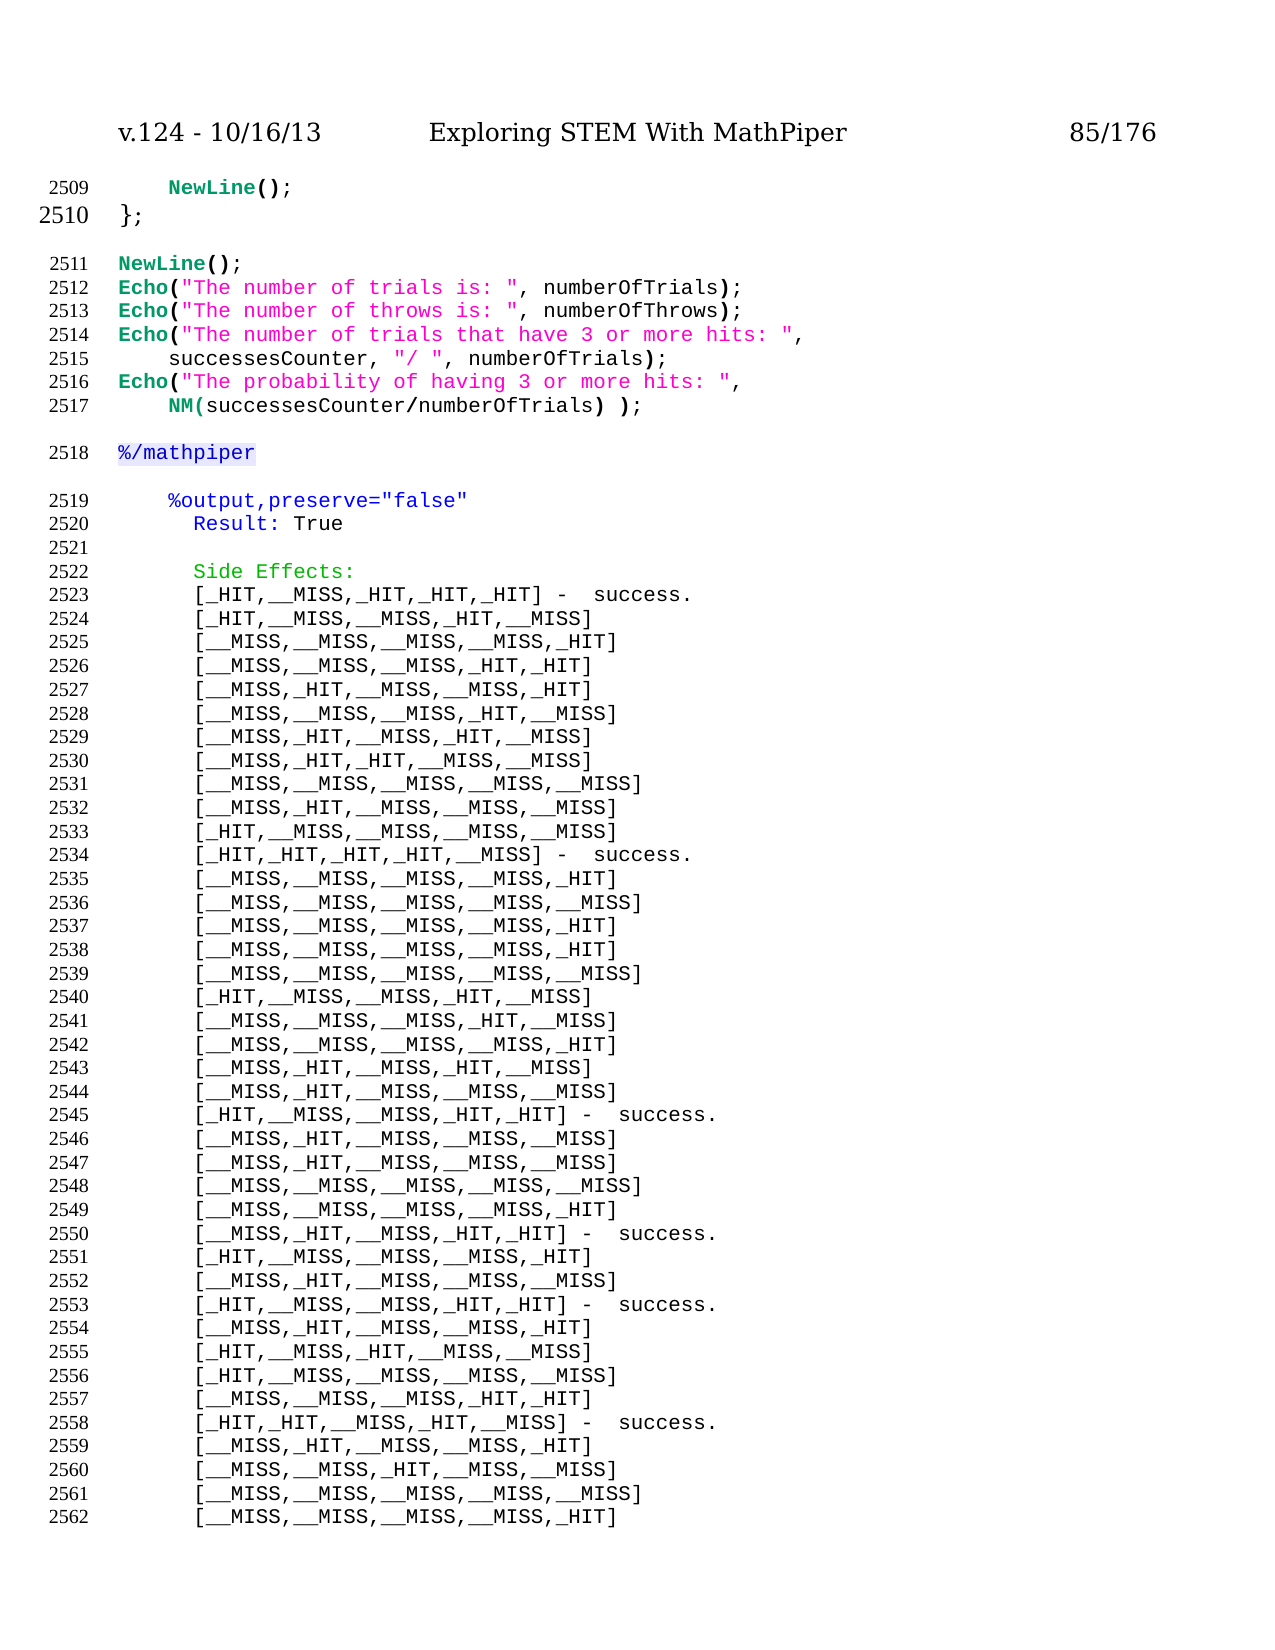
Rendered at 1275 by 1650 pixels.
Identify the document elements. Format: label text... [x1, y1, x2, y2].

text [__MISS,__MISS,__MISS,__MISS,_HIT] [118, 632, 1157, 655]
text [__MISS,__MISS,__MISS,__MISS,_HIT] [118, 1506, 1157, 1530]
text Echo("The number of throws is: ", numberOfThrows); [118, 301, 1157, 324]
text [__MISS,__MISS,__MISS,_HIT,__MISS] [118, 1010, 1157, 1033]
text [_HIT,__MISS,__MISS,_HIT,_HIT] - success. [118, 1104, 1157, 1128]
text [__MISS,__MISS,__MISS,__MISS,_HIT] [118, 915, 1157, 939]
text [__MISS,_HIT,__MISS,__MISS,_HIT] [118, 679, 1157, 702]
text [__MISS,_HIT,__MISS,__MISS,_HIT] [118, 1317, 1157, 1341]
text [__MISS,__MISS,__MISS,__MISS,_HIT] [118, 868, 1157, 892]
text Result: True [118, 513, 1157, 537]
text [__MISS,__MISS,__MISS,_HIT,_HIT] [118, 1388, 1157, 1412]
text [_HIT,__MISS,__MISS,__MISS,_HIT] [118, 1246, 1157, 1270]
text NM(successesCounter/numberOfTrials) ); [118, 395, 1157, 419]
text [_HIT,__MISS,__MISS,_HIT,_HIT] - success. [118, 1294, 1157, 1317]
text [__MISS,__MISS,__MISS,_HIT,_HIT] [118, 655, 1157, 679]
text [_HIT,__MISS,__MISS,__MISS,__MISS] [118, 821, 1157, 844]
text [__MISS,_HIT,__MISS,__MISS,__MISS] [118, 797, 1157, 821]
text [_HIT,_HIT,__MISS,_HIT,__MISS] - success. [118, 1412, 1157, 1436]
text Echo("The number of trials is: ", numberOfTrials); [118, 277, 1157, 301]
text %/mathpiper [118, 442, 1157, 466]
text [__MISS,__MISS,__MISS,__MISS,__MISS] [118, 892, 1157, 915]
text [__MISS,__MISS,__MISS,__MISS,__MISS] [118, 1483, 1157, 1506]
text [__MISS,_HIT,__MISS,__MISS,__MISS] [118, 1270, 1157, 1294]
text %output,preserve="false" [118, 490, 1157, 513]
text NewLine(); [118, 177, 1157, 200]
text Side Effects: [118, 561, 1157, 584]
text [__MISS,_HIT,__MISS,_HIT,__MISS] [118, 1057, 1157, 1081]
text [__MISS,__MISS,__MISS,__MISS,__MISS] [118, 773, 1157, 797]
text [__MISS,__MISS,__MISS,__MISS,_HIT] [118, 939, 1157, 963]
text Echo("The probability of having 3 or more hits: ", [118, 371, 1157, 395]
text [_HIT,__MISS,_HIT,__MISS,__MISS] [118, 1341, 1157, 1364]
text [_HIT,__MISS,_HIT,_HIT,_HIT] - success. [118, 584, 1157, 608]
text [__MISS,_HIT,__MISS,__MISS,_HIT] [118, 1436, 1157, 1459]
text [__MISS,_HIT,__MISS,__MISS,__MISS] [118, 1128, 1157, 1152]
text [_HIT,__MISS,__MISS,__MISS,__MISS] [118, 1364, 1157, 1388]
text Echo("The number of trials that have 3 or more hits: ", [118, 324, 1157, 348]
text [__MISS,__MISS,__MISS,__MISS,_HIT] [118, 1033, 1157, 1057]
text [__MISS,__MISS,__MISS,_HIT,__MISS] [118, 702, 1157, 726]
text [__MISS,__MISS,__MISS,__MISS,__MISS] [118, 963, 1157, 986]
text [_HIT,_HIT,_HIT,_HIT,__MISS] - success. [118, 844, 1157, 868]
text [__MISS,__MISS,__MISS,__MISS,_HIT] [118, 1199, 1157, 1223]
text [_HIT,__MISS,__MISS,_HIT,__MISS] [118, 986, 1157, 1010]
text [__MISS,__MISS,__MISS,__MISS,__MISS] [118, 1175, 1157, 1199]
text [__MISS,_HIT,__MISS,__MISS,__MISS] [118, 1081, 1157, 1104]
text successesCounter, "/ ", numberOfTrials); [118, 348, 1157, 371]
text [__MISS,_HIT,_HIT,__MISS,__MISS] [118, 750, 1157, 773]
text }; [118, 200, 1157, 229]
text [__MISS,_HIT,__MISS,_HIT,_HIT] - success. [118, 1223, 1157, 1246]
text [__MISS,_HIT,__MISS,__MISS,__MISS] [118, 1152, 1157, 1175]
text NewLine(); [118, 253, 1157, 277]
text [_HIT,__MISS,__MISS,_HIT,__MISS] [118, 608, 1157, 632]
text [__MISS,_HIT,__MISS,_HIT,__MISS] [118, 726, 1157, 750]
text [__MISS,__MISS,_HIT,__MISS,__MISS] [118, 1459, 1157, 1483]
